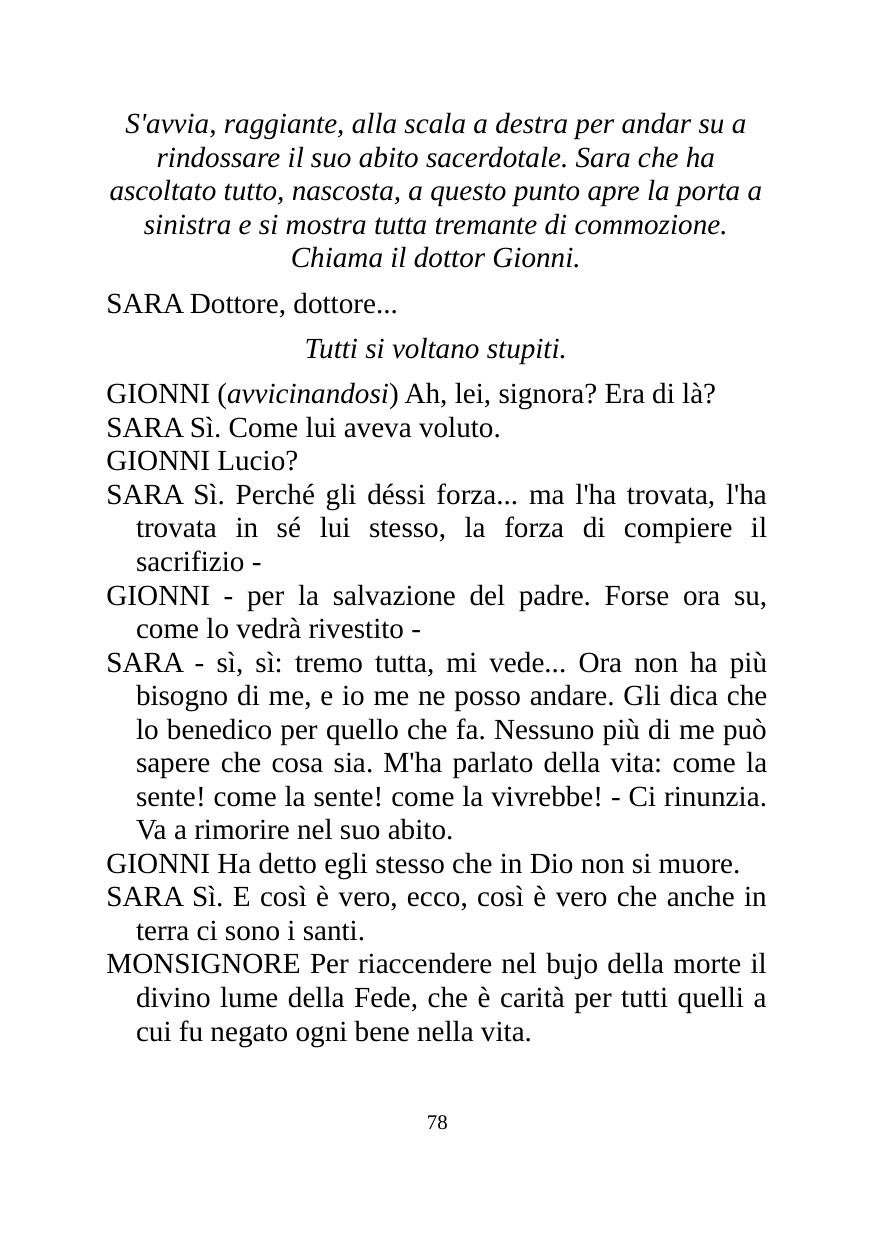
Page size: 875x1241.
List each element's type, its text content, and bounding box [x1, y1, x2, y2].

text SARA Dottore, dottore... [106, 286, 768, 319]
text SARA Sì. E così è vero, ecco, così è vero che anche in terra ci sono i santi. [106, 879, 768, 947]
text GIONNI (avvicinandosi) Ah, lei, signora? Era di là? [106, 376, 768, 410]
text SARA - sì, sì: tremo tutta, mi vede... Ora non ha più bisogno di me, e io me ne posso andare. Gli dica che lo benedico per quello che fa. Nessuno più di me può sapere che cosa sia. M'ha parlato della vita: come la sente! come la sente! come la vivrebbe! - Ci rinunzia. Va a rimorire nel suo abito. [106, 645, 768, 846]
text GIONNI - per la salvazione del padre. Forse ora su, come lo vedrà rivestito - [106, 578, 768, 645]
text MONSIGNORE Per riaccendere nel bujo della morte il divino lume della Fede, che è carità per tutti quelli a cui fu negato ogni bene nella vita. [106, 947, 768, 1047]
text SARA Sì. Come lui aveva voluto. [106, 410, 768, 443]
text Tutti si voltano stupiti. [106, 331, 768, 364]
text GIONNI Lucio? [106, 443, 768, 477]
text S'avvia, raggiante, alla scala a destra per andar su a rindossare il suo abito sacerdotale. Sara che ha ascoltato tutto, nascosta, a questo punto apre la porta a sinistra e si mostra tutta tremante di commozione. Chiama il dottor Gionni. [106, 106, 768, 274]
text GIONNI Ha detto egli stesso che in Dio non si muore. [106, 846, 768, 879]
text SARA Sì. Perché gli déssi forza... ma l'ha trovata, l'ha trovata in sé lui stesso, la forza di compiere il sacrifizio - [106, 477, 768, 578]
